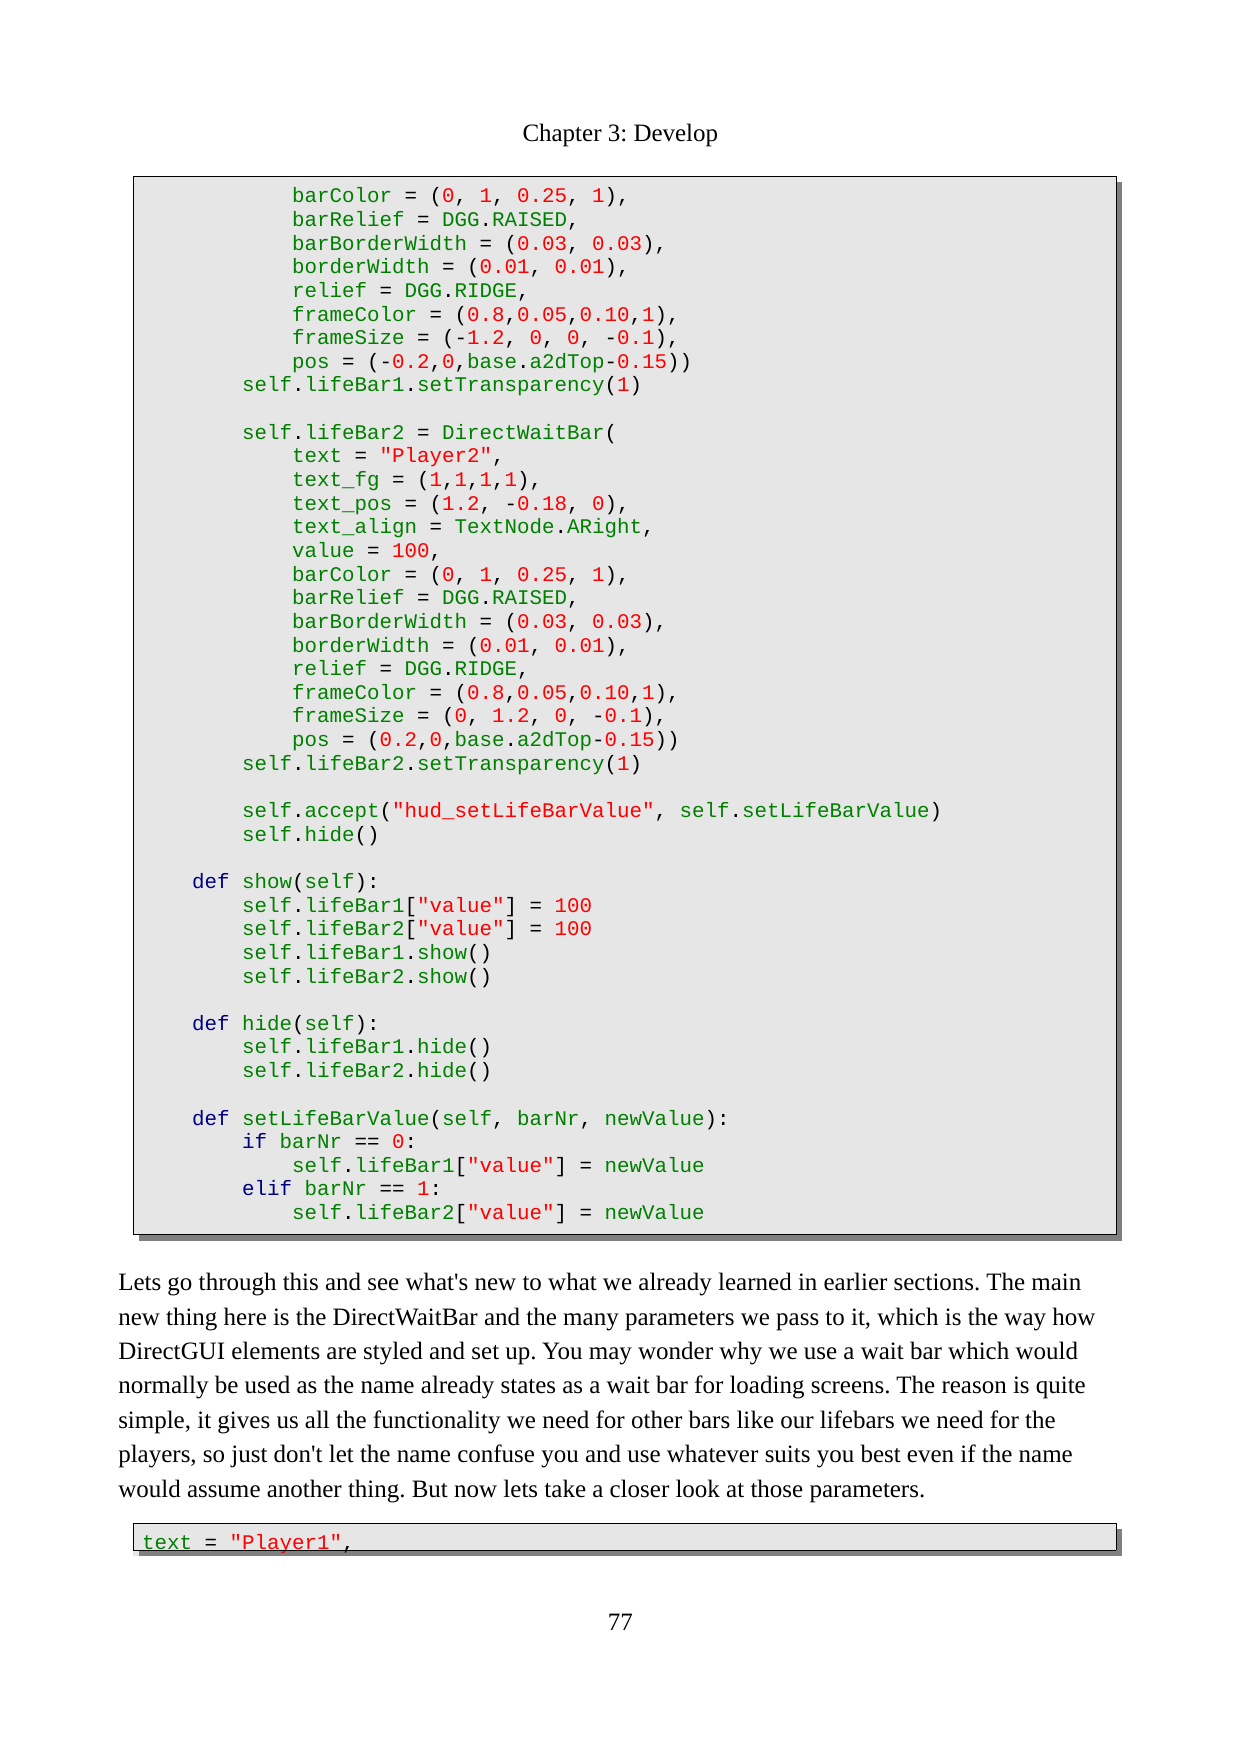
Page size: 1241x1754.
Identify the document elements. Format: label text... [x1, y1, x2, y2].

text text = "Player2", [134, 436, 1116, 460]
text Lets go through this and see what's new to what we already learned in earlier sections. The main new thing here is the DirectWaitBar and the many parameters we pass to it, which is the way how DirectGUI elements are styled and set up. You may wonder why we use a wait bar which would normally be used as the name already states as a wait bar for loading screens. The reason is quite simple, it gives us all the functionality we need for other bars like our lifebars we need for the players, so just don't let the name confuse you and use whatever suits you best even if the name would assume another thing. But now lets take a closer look at those parameters. [118, 1267, 1122, 1503]
text def show(self): [134, 862, 1116, 886]
text barRelief = DGG.RAISED, [134, 200, 1116, 224]
text self.lifeBar1.show() [134, 933, 1116, 957]
text pos = (-0.2,0,base.a2dTop-0.15)) [134, 342, 1116, 366]
text self.lifeBar2["value"] = 100 [134, 909, 1116, 933]
text value = 100, [134, 531, 1116, 555]
text self.lifeBar2["value"] = newValue [134, 1193, 1116, 1234]
text barBorderWidth = (0.03, 0.03), [134, 602, 1116, 626]
text frameSize = (-1.2, 0, 0, -0.1), [134, 318, 1116, 342]
text barRelief = DGG.RAISED, [134, 578, 1116, 602]
text borderWidth = (0.01, 0.01), [134, 626, 1116, 649]
text relief = DGG.RIDGE, [134, 649, 1116, 673]
text pos = (0.2,0,base.a2dTop-0.15)) [134, 720, 1116, 744]
text self.lifeBar2.show() [134, 957, 1116, 980]
text self.lifeBar2 = DirectWaitBar( [134, 413, 1116, 436]
text frameColor = (0.8,0.05,0.10,1), [134, 294, 1116, 318]
text text_align = TextNode.ARight, [134, 507, 1116, 531]
text self.lifeBar1.setTransparency(1) [134, 366, 1116, 389]
text def hide(self): [134, 1004, 1116, 1028]
text self.lifeBar1["value"] = newValue [134, 1146, 1116, 1169]
text self.accept("hud_setLifeBarValue", self.setLifeBarValue) [134, 791, 1116, 815]
text barBorderWidth = (0.03, 0.03), [134, 224, 1116, 247]
text self.lifeBar1.hide() [134, 1028, 1116, 1051]
text frameColor = (0.8,0.05,0.10,1), [134, 673, 1116, 697]
text self.hide() [134, 815, 1116, 838]
text frameSize = (0, 1.2, 0, -0.1), [134, 697, 1116, 720]
text text_fg = (1,1,1,1), [134, 460, 1116, 484]
text relief = DGG.RIDGE, [134, 271, 1116, 294]
text self.lifeBar2.setTransparency(1) [134, 744, 1116, 767]
text self.lifeBar2.hide() [134, 1051, 1116, 1075]
text if barNr == 0: [134, 1122, 1116, 1146]
text text = "Player1", [134, 1524, 1116, 1550]
text self.lifeBar1["value"] = 100 [134, 886, 1116, 909]
text borderWidth = (0.01, 0.01), [134, 247, 1116, 271]
text barColor = (0, 1, 0.25, 1), [134, 555, 1116, 578]
text elif barNr == 1: [134, 1169, 1116, 1193]
text def setLifeBarValue(self, barNr, newValue): [134, 1098, 1116, 1122]
text barColor = (0, 1, 0.25, 1), [134, 177, 1116, 200]
text text_pos = (1.2, -0.18, 0), [134, 484, 1116, 507]
